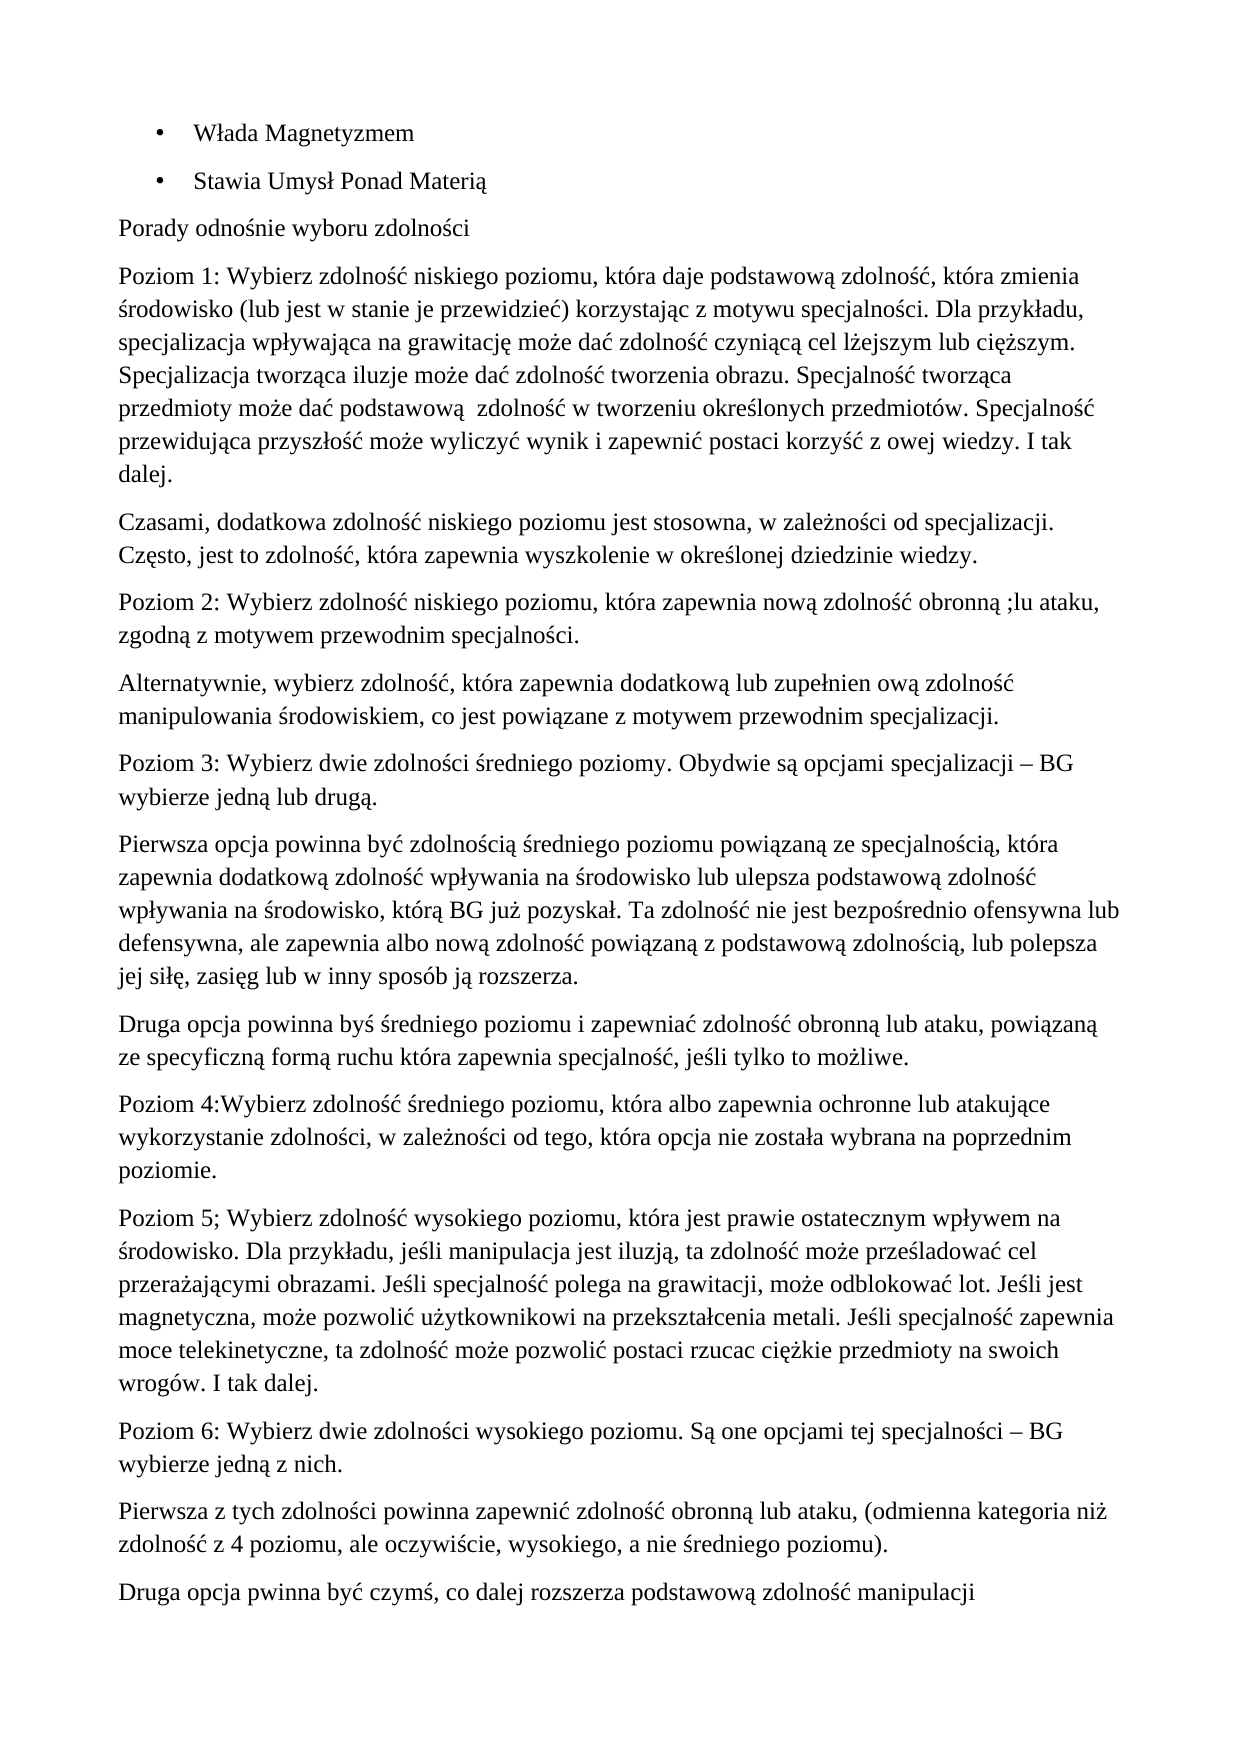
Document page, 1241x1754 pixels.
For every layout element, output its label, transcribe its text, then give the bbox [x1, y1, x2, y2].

text Poziom 1: Wybierz zdolność niskiego poziomu, która daje podstawową zdolność, która zmienia środowisko (lub jest w stanie je przewidzieć) korzystając z motywu specjalności. Dla przykładu, specjalizacja wpływająca na grawitację może dać zdolność czyniącą cel lżejszym lub cięższym. Specjalizacja tworząca iluzje może dać zdolność tworzenia obrazu. Specjalność tworząca przedmioty może dać podstawową zdolność w tworzeniu określonych przedmiotów. Specjalność przewidująca przyszłość może wyliczyć wynik i zapewnić postaci korzyść z owej wiedzy. I tak dalej. [118, 261, 1122, 488]
text Druga opcja pwinna być czymś, co dalej rozszerza podstawową zdolność manipulacji [118, 1577, 1122, 1606]
text Czasami, dodatkowa zdolność niskiego poziomu jest stosowna, w zależności od specjalizacji. Często, jest to zdolność, która zapewnia wyszkolenie w określonej dziedzinie wiedzy. [118, 507, 1122, 568]
text Poziom 2: Wybierz zdolność niskiego poziomu, która zapewnia nową zdolność obronną ;lu ataku, zgodną z motywem przewodnim specjalności. [118, 587, 1122, 649]
list Włada Magnetyzmem [156, 118, 1122, 147]
text Druga opcja powinna byś średniego poziomu i zapewniać zdolność obronną lub ataku, powiązaną ze specyficzną formą ruchu która zapewnia specjalność, jeśli tylko to możliwe. [118, 1009, 1122, 1071]
text Poziom 5; Wybierz zdolność wysokiego poziomu, która jest prawie ostatecznym wpływem na środowisko. Dla przykładu, jeśli manipulacja jest iluzją, ta zdolność może prześladować cel przerażającymi obrazami. Jeśli specjalność polega na grawitacji, może odblokować lot. Jeśli jest magnetyczna, może pozwolić użytkownikowi na przekształcenia metali. Jeśli specjalność zapewnia moce telekinetyczne, ta zdolność może pozwolić postaci rzucac ciężkie przedmioty na swoich wrogów. I tak dalej. [118, 1203, 1122, 1397]
text Pierwsza z tych zdolności powinna zapewnić zdolność obronną lub ataku, (odmienna kategoria niż zdolność z 4 poziomu, ale oczywiście, wysokiego, a nie średniego poziomu). [118, 1496, 1122, 1558]
text Poziom 3: Wybierz dwie zdolności średniego poziomy. Obydwie są opcjami specjalizacji – BG wybierze jedną lub drugą. [118, 748, 1122, 810]
text Alternatywnie, wybierz zdolność, która zapewnia dodatkową lub zupełnien ową zdolność manipulowania środowiskiem, co jest powiązane z motywem przewodnim specjalizacji. [118, 668, 1122, 730]
text Poziom 4:Wybierz zdolność średniego poziomu, która albo zapewnia ochronne lub atakujące wykorzystanie zdolności, w zależności od tego, która opcja nie została wybrana na poprzednim poziomie. [118, 1089, 1122, 1184]
list Stawia Umysł Ponad Materią [156, 166, 1122, 194]
text Porady odnośnie wyboru zdolności [118, 213, 1122, 242]
text Poziom 6: Wybierz dwie zdolności wysokiego poziomu. Są one opcjami tej specjalności – BG wybierze jedną z nich. [118, 1416, 1122, 1478]
text Pierwsza opcja powinna być zdolnością średniego poziomu powiązaną ze specjalnością, która zapewnia dodatkową zdolność wpływania na środowisko lub ulepsza podstawową zdolność wpływania na środowisko, którą BG już pozyskał. Ta zdolność nie jest bezpośrednio ofensywna lub defensywna, ale zapewnia albo nową zdolność powiązaną z podstawową zdolnością, lub polepsza jej siłę, zasięg lub w inny sposób ją rozszerza. [118, 829, 1122, 990]
